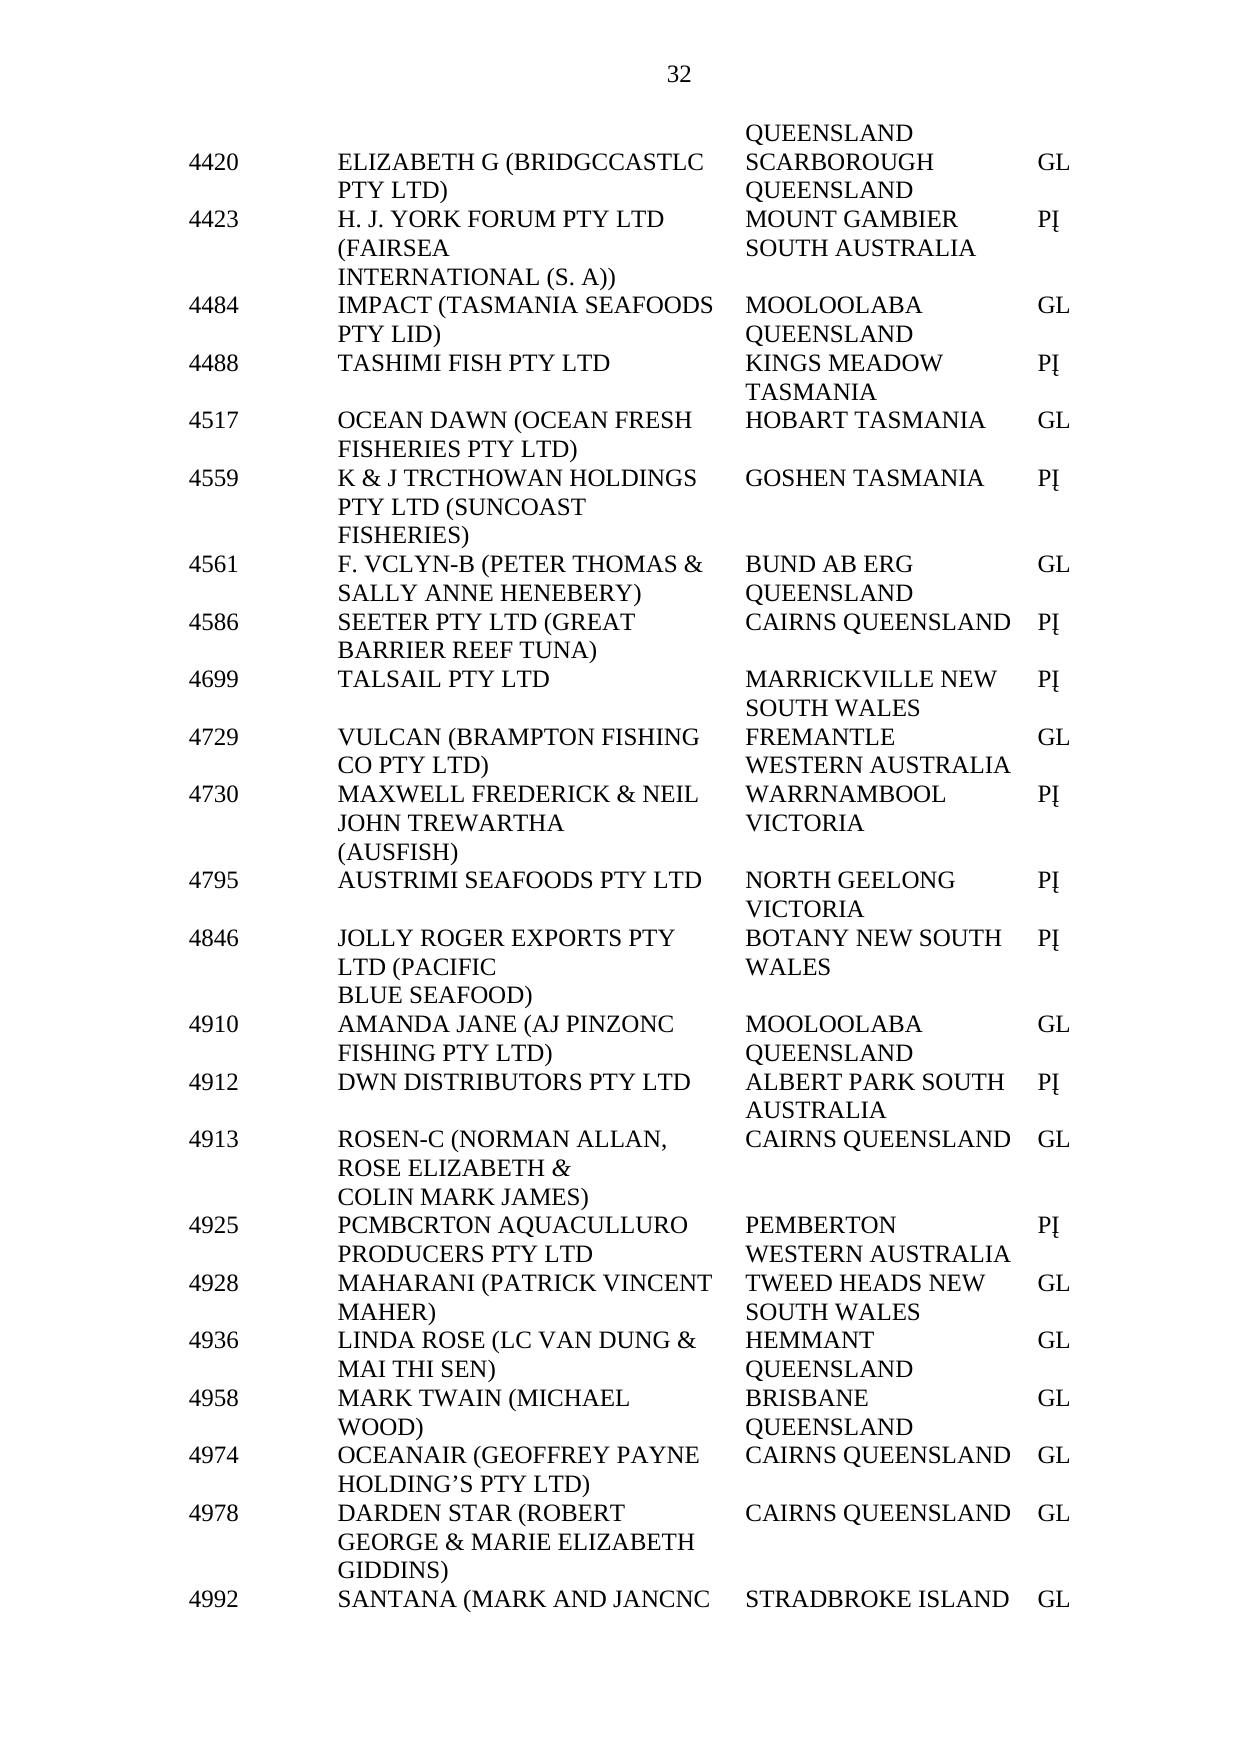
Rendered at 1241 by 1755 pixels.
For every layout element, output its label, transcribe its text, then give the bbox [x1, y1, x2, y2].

table_cell SCARBOROUGH QUEENSLAND [734, 147, 1026, 204]
table_cell CAIRNS QUEENSLAND [734, 1441, 1026, 1498]
table_cell GOSHEN TASMANIA [734, 463, 1026, 521]
table_cell [177, 262, 326, 291]
table_cell 4730 [177, 779, 326, 837]
table_cell H. J. YORK FORUM PTY LTD (FAIRSEA [326, 204, 734, 262]
table_cell 4974 [177, 1441, 326, 1498]
table_cell STRADBROKE ISLAND [734, 1584, 1026, 1613]
table_cell [177, 1182, 326, 1211]
table_cell CAIRNS QUEENSLAND [734, 1124, 1026, 1182]
table_cell 4978 [177, 1498, 326, 1556]
table_cell 4423 [177, 204, 326, 262]
table_cell [734, 837, 1026, 866]
table_cell 4912 [177, 1067, 326, 1124]
table_cell (AUSFISH) [326, 837, 734, 866]
table_cell Mark Twain (Michael Wood) [326, 1383, 734, 1441]
table_cell QUEENSLAND [734, 118, 1026, 147]
table_cell PĮ [1026, 779, 1181, 837]
table_cell ROSEN-C (NORMAN ALLAN, ROSE ELIZABETH & [326, 1124, 734, 1182]
table_cell Talsail Pty Ltd [326, 664, 734, 722]
table_cell 4699 [177, 664, 326, 722]
table_cell Ocean Dawn (Ocean Fresh Fisheries Pty Ltd) [326, 406, 734, 463]
table_cell [1026, 1556, 1181, 1584]
table_cell GL [1026, 1383, 1181, 1441]
table_cell 4910 [177, 1009, 326, 1067]
table_cell FREMANTLE WESTERN AUSTRALIA [734, 722, 1026, 779]
table_cell 4795 [177, 866, 326, 923]
table_cell SEETER PTY LTD (GREAT BARRIER REEF TUNA) [326, 607, 734, 664]
table_cell GL [1026, 1441, 1181, 1498]
table_cell GL [1026, 549, 1181, 607]
table_cell AUSTRIMI SEAFOODS PTY LTD [326, 866, 734, 923]
table_cell KINGS MEADOW TASMANIA [734, 348, 1026, 406]
table_cell GL [1026, 291, 1181, 348]
table_cell [1026, 981, 1181, 1009]
table_cell GL [1026, 147, 1181, 204]
table_cell MOOLOOLABA QUEENSLAND [734, 1009, 1026, 1067]
table_cell GL [1026, 1268, 1181, 1326]
table_cell 4846 [177, 923, 326, 981]
table_cell 4958 [177, 1383, 326, 1441]
table_cell 4561 [177, 549, 326, 607]
table_cell 4586 [177, 607, 326, 664]
table_cell 4420 [177, 147, 326, 204]
table_cell GL [1026, 1124, 1181, 1182]
table_cell MOOLOOLABA QUEENSLAND [734, 291, 1026, 348]
table_cell VULCAN (BRAMPTON FISHING CO PTY LTD) [326, 722, 734, 779]
table_cell MAXWELL FREDERICK & NEIL JOHN TREWARTHA [326, 779, 734, 837]
table_cell 4925 [177, 1211, 326, 1268]
table_cell 4928 [177, 1268, 326, 1326]
table_cell GIDDiNS) [326, 1556, 734, 1584]
table_cell [734, 521, 1026, 549]
table_cell Linda Rose (Lc Van Dung & Mai Thi Sen) [326, 1326, 734, 1383]
table_cell [177, 1556, 326, 1584]
table_cell Jolly Roger Exports Pty Ltd (Pacific [326, 923, 734, 981]
table_cell MARRICKVILLE NEW SOUTH WALES [734, 664, 1026, 722]
table_cell HOBART TASMANIA [734, 406, 1026, 463]
table_cell PĮ [1026, 664, 1181, 722]
table_cell GL [1026, 1326, 1181, 1383]
table_cell GL [1026, 406, 1181, 463]
table_cell Pcmbcrton Aquaculluro Producers Pty Ltd [326, 1211, 734, 1268]
table_cell GL [1026, 1584, 1181, 1613]
table_cell PĮ [1026, 463, 1181, 521]
table_cell PĮ [1026, 1067, 1181, 1124]
table_cell 4992 [177, 1584, 326, 1613]
table_cell HEMMANT QUEENSLAND [734, 1326, 1026, 1383]
table_cell [326, 118, 734, 147]
table_cell K & J Trcthowan Holdings Pty Ltd (Suncoast [326, 463, 734, 521]
table_cell DWN Distributors Pty Ltd [326, 1067, 734, 1124]
table_cell [177, 837, 326, 866]
table_cell Tashimi Fish Pty Ltd [326, 348, 734, 406]
table_cell Impact (Tasmania Seafoods Pty Lid) [326, 291, 734, 348]
table_cell NORTH GEELONG VICTORIA [734, 866, 1026, 923]
table_cell CAIRNS QUEENSLAND [734, 1498, 1026, 1556]
table_cell DARDEN STAR (ROBERT GEORGE & MARIE ELIZABETH [326, 1498, 734, 1556]
table_cell 4517 [177, 406, 326, 463]
table_cell CAIRNS QUEENSLAND [734, 607, 1026, 664]
table_cell [734, 1182, 1026, 1211]
table_cell Amanda Jane (AJ Pinzonc Fishing Pty Ltd) [326, 1009, 734, 1067]
table_cell PĮ [1026, 923, 1181, 981]
table_cell ALBERT PARK SOUTH AUSTRALIA [734, 1067, 1026, 1124]
table_cell MAHARANI (PATRICK VINCENT MAHER) [326, 1268, 734, 1326]
table_cell PĮ [1026, 607, 1181, 664]
table_cell 4559 [177, 463, 326, 521]
table_cell [1026, 1182, 1181, 1211]
table_cell Santana (Mark and Jancnc [326, 1584, 734, 1613]
table_cell PĮ [1026, 1211, 1181, 1268]
table_cell F. Vclyn-B (Peter Thomas & Sally Anne Henebery) [326, 549, 734, 607]
table_cell [177, 118, 326, 147]
table_cell BRISBANE QUEENSLAND [734, 1383, 1026, 1441]
table_cell [734, 1556, 1026, 1584]
table_cell Fisheries) [326, 521, 734, 549]
table_cell BUND AB ERG QUEENSLAND [734, 549, 1026, 607]
table_cell MOUNT GAMBIER SOUTH AUSTRALIA [734, 204, 1026, 262]
table_cell TWEED HEADS NEW SOUTH WALES [734, 1268, 1026, 1326]
table_cell Elizabeth G (Bridgccastlc Pty Ltd) [326, 147, 734, 204]
table_cell 4913 [177, 1124, 326, 1182]
table_cell GL [1026, 1009, 1181, 1067]
table_cell [177, 981, 326, 1009]
table_cell BOTANY NEW SOUTH WALES [734, 923, 1026, 981]
table_cell INTERNATIONAL (S. A)) [326, 262, 734, 291]
table_cell [177, 521, 326, 549]
table_cell GL [1026, 722, 1181, 779]
table_cell Blue Seafood) [326, 981, 734, 1009]
table_cell [1026, 521, 1181, 549]
table_cell WARRNAMBOOL VICTORIA [734, 779, 1026, 837]
table_cell [1026, 118, 1181, 147]
table_cell 4484 [177, 291, 326, 348]
table_cell [734, 981, 1026, 1009]
table_cell [734, 262, 1026, 291]
table_cell OCEANAIR (GEOFFREY PAYNE HOLDING’S PTY LTD) [326, 1441, 734, 1498]
table_cell COLIN MARK JAMES) [326, 1182, 734, 1211]
table_cell [1026, 837, 1181, 866]
table_cell PĮ [1026, 204, 1181, 262]
table_cell PEMBERTON WESTERN AUSTRALIA [734, 1211, 1026, 1268]
table_cell GL [1026, 1498, 1181, 1556]
table_cell PĮ [1026, 348, 1181, 406]
table_cell PĮ [1026, 866, 1181, 923]
table_cell 4488 [177, 348, 326, 406]
table_cell [1026, 262, 1181, 291]
table_cell 4936 [177, 1326, 326, 1383]
table_cell 4729 [177, 722, 326, 779]
